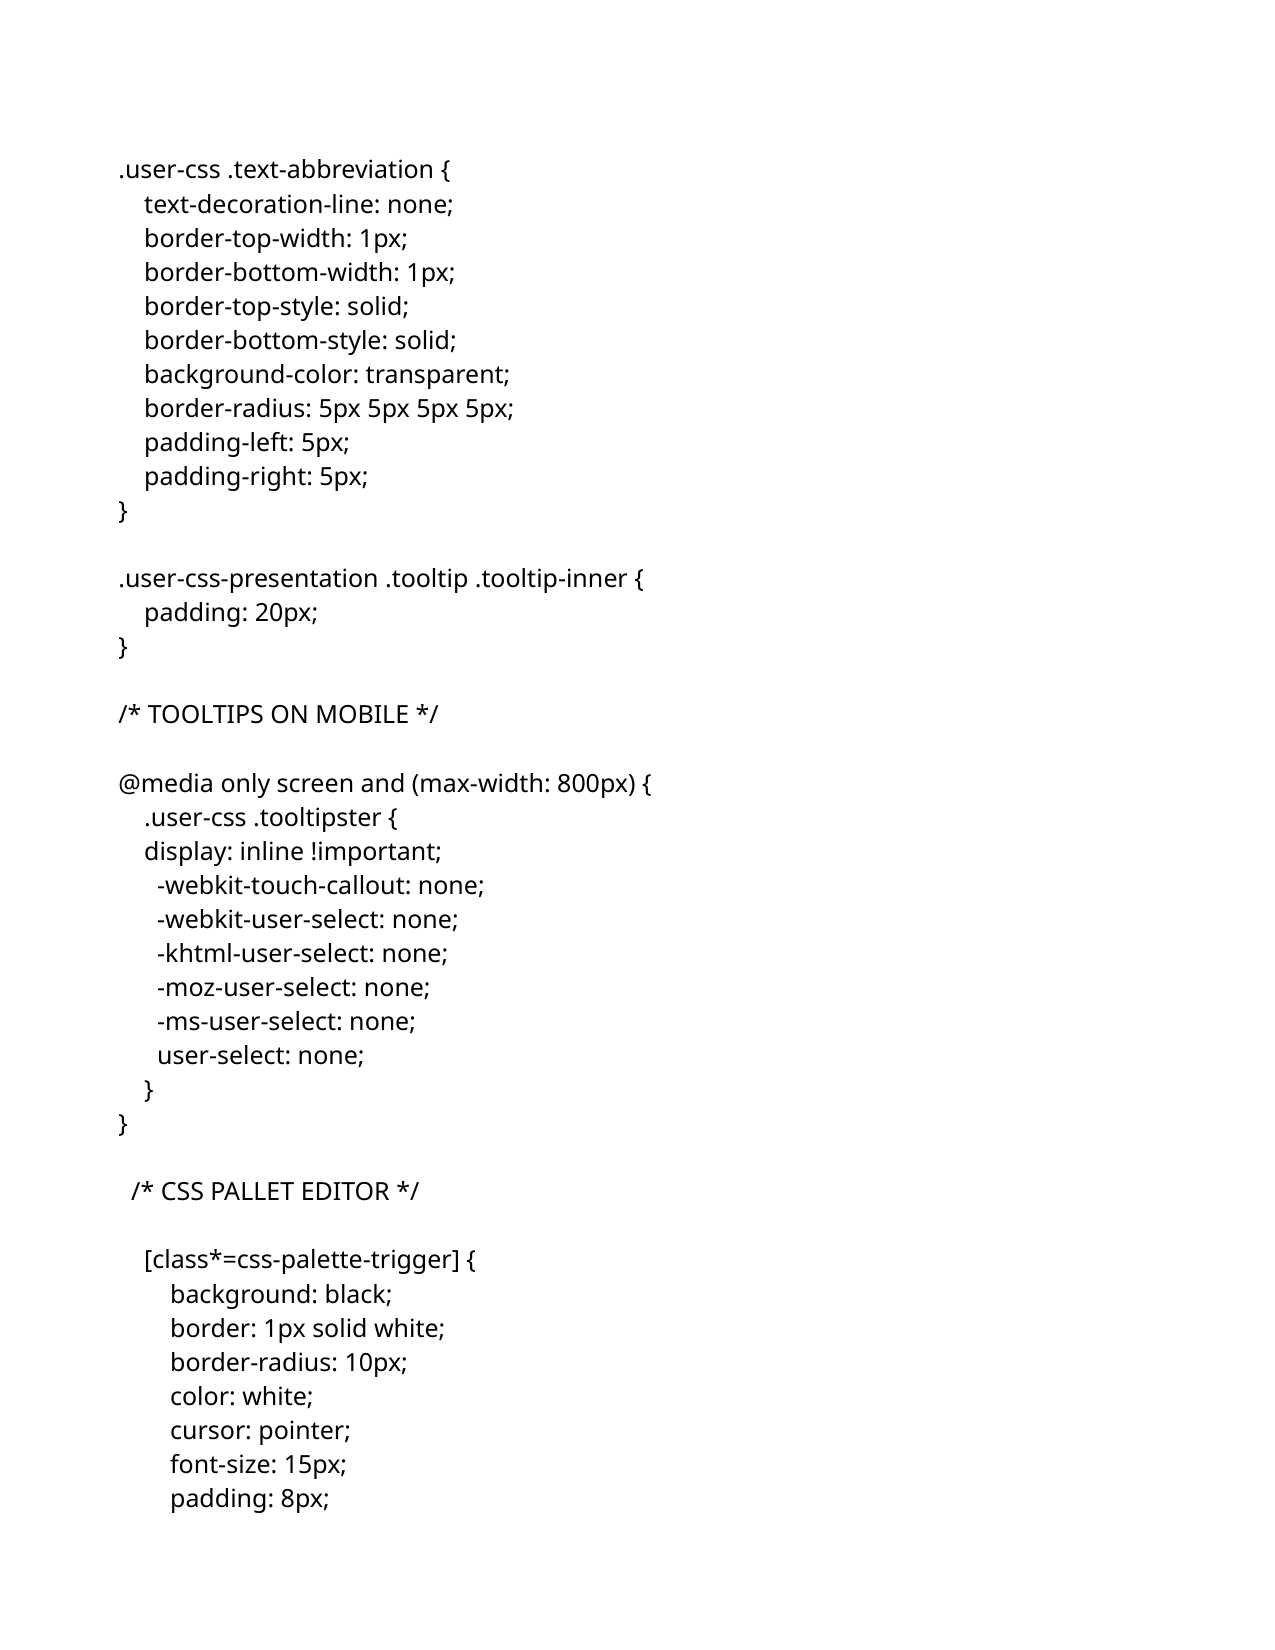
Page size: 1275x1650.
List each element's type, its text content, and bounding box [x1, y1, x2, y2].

text .user-css .text-abbreviation { text-decoration-line: none; border-top-width: 1px; border-bottom-width: 1px; border-top-style: solid; border-bottom-style: solid; background-color: transparent; border-radius: 5px 5px 5px 5px; padding-left: 5px; padding-right: 5px; } .user-css-presentation .tooltip .tooltip-inner { padding: 20px; } /* TOOLTIPS ON MOBILE */ @media only screen and (max-width: 800px) { .user-css .tooltipster { display: inline !important; -webkit-touch-callout: none; -webkit-user-select: none; -khtml-user-select: none; -moz-user-select: none; -ms-user-select: none; user-select: none; } } /* CSS PALLET EDITOR */ [class*=css-palette-trigger] { background: black; border: 1px solid white; border-radius: 10px; color: white; cursor: pointer; font-size: 15px; padding: 8px; [118, 118, 1157, 1515]
